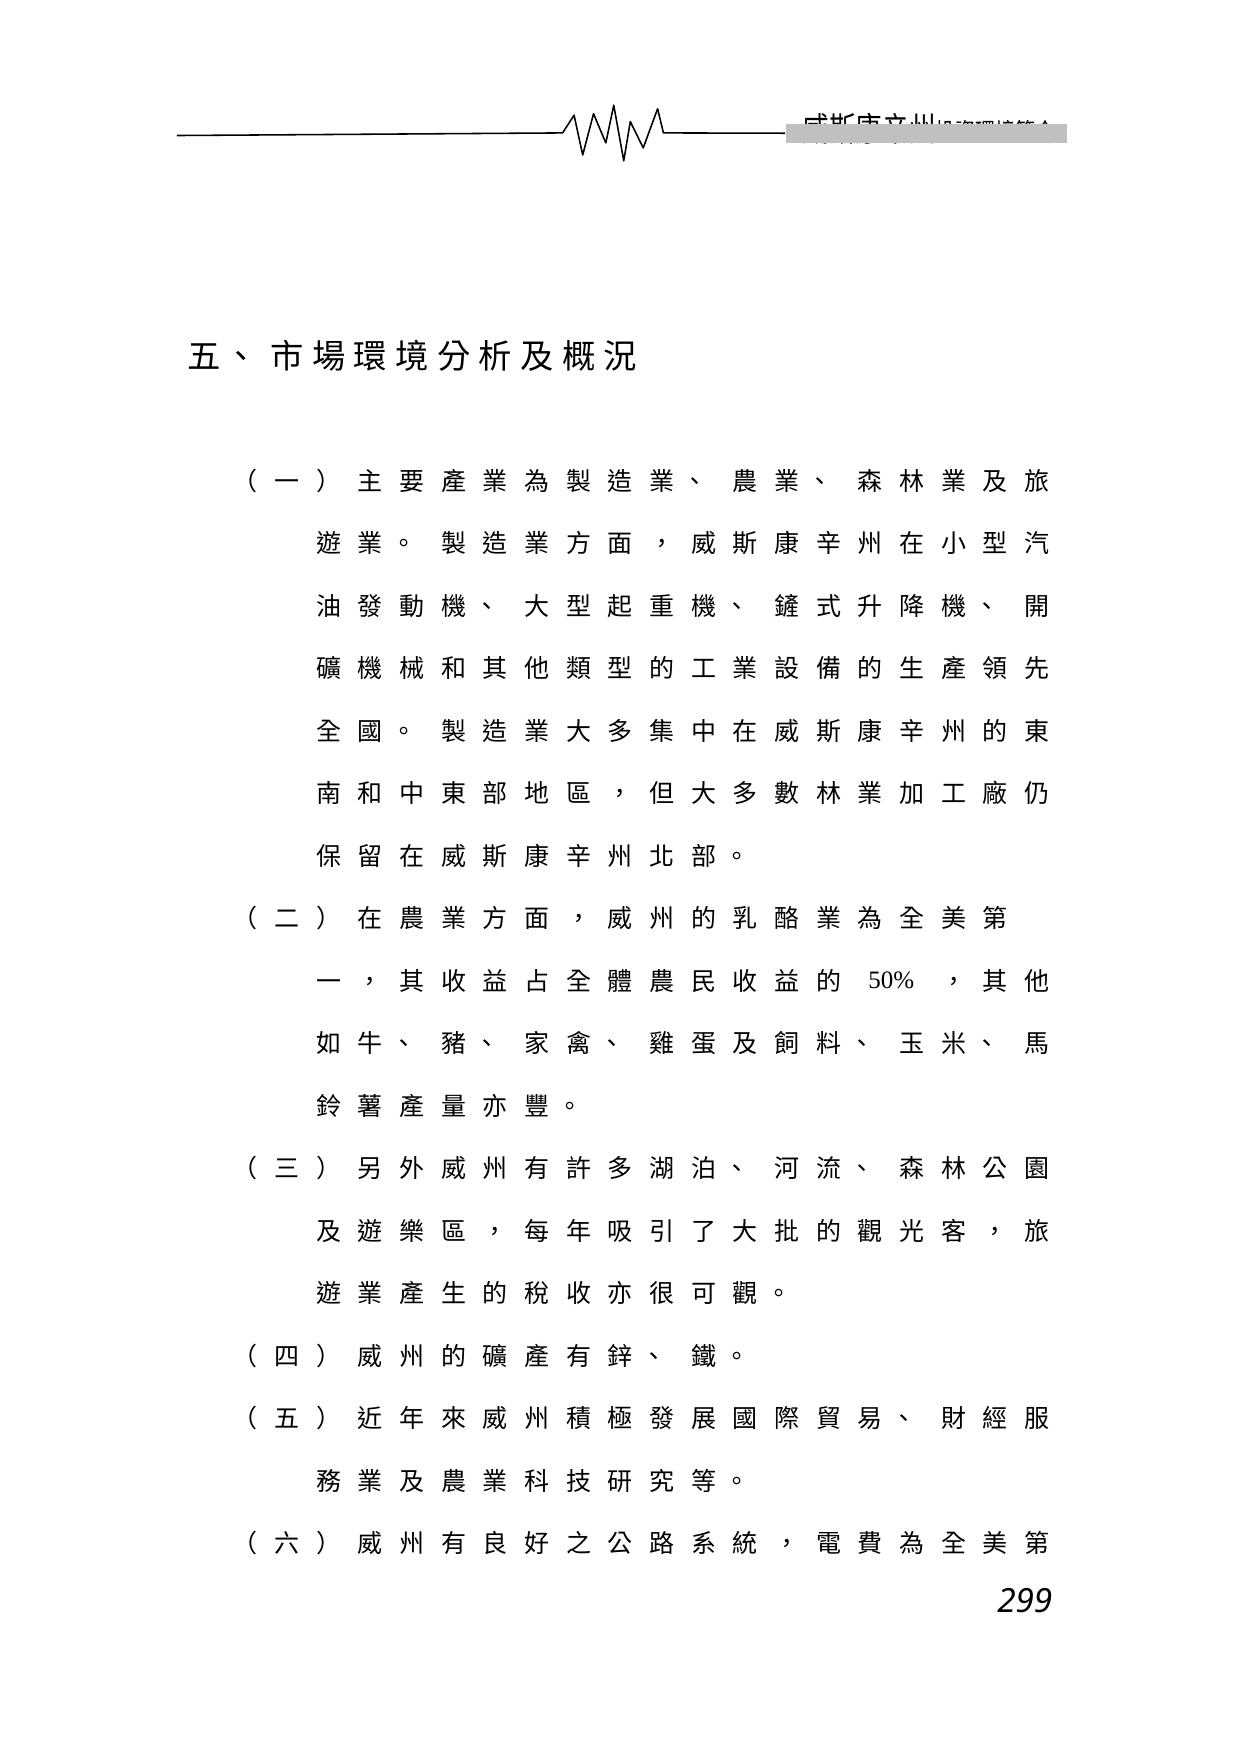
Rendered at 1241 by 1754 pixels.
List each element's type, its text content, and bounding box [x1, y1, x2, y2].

text （六）威州有良好之公路系統，電費為全美第 [207, 1500, 1058, 1563]
text 五、市場環境分析及概況 [183, 313, 1058, 375]
text （三）另外威州有許多湖泊、河流、森林公園及遊樂區，每年吸引了大批的觀光客，旅遊業產生的稅收亦很可觀。 [207, 1125, 1058, 1313]
text （二）在農業方面，威州的乳酪業為全美第一，其收益占全體農民收益的50%，其他如牛、豬、家禽、雞蛋及飼料、玉米、馬鈴薯產量亦豐。 [207, 875, 1058, 1125]
text （四）威州的礦產有鋅、鐵。 [207, 1313, 1058, 1375]
text （一）主要產業為製造業、農業、森林業及旅遊業。製造業方面，威斯康辛州在小型汽油發動機、大型起重機、鏟式升降機、開礦機械和其他類型的工業設備的生產領先全國。製造業大多集中在威斯康辛州的東南和中東部地區，但大多數林業加工廠仍保留在威斯康辛州北部。 [207, 438, 1058, 875]
text （五）近年來威州積極發展國際貿易、財經服務業及農業科技研究等。 [207, 1375, 1058, 1500]
